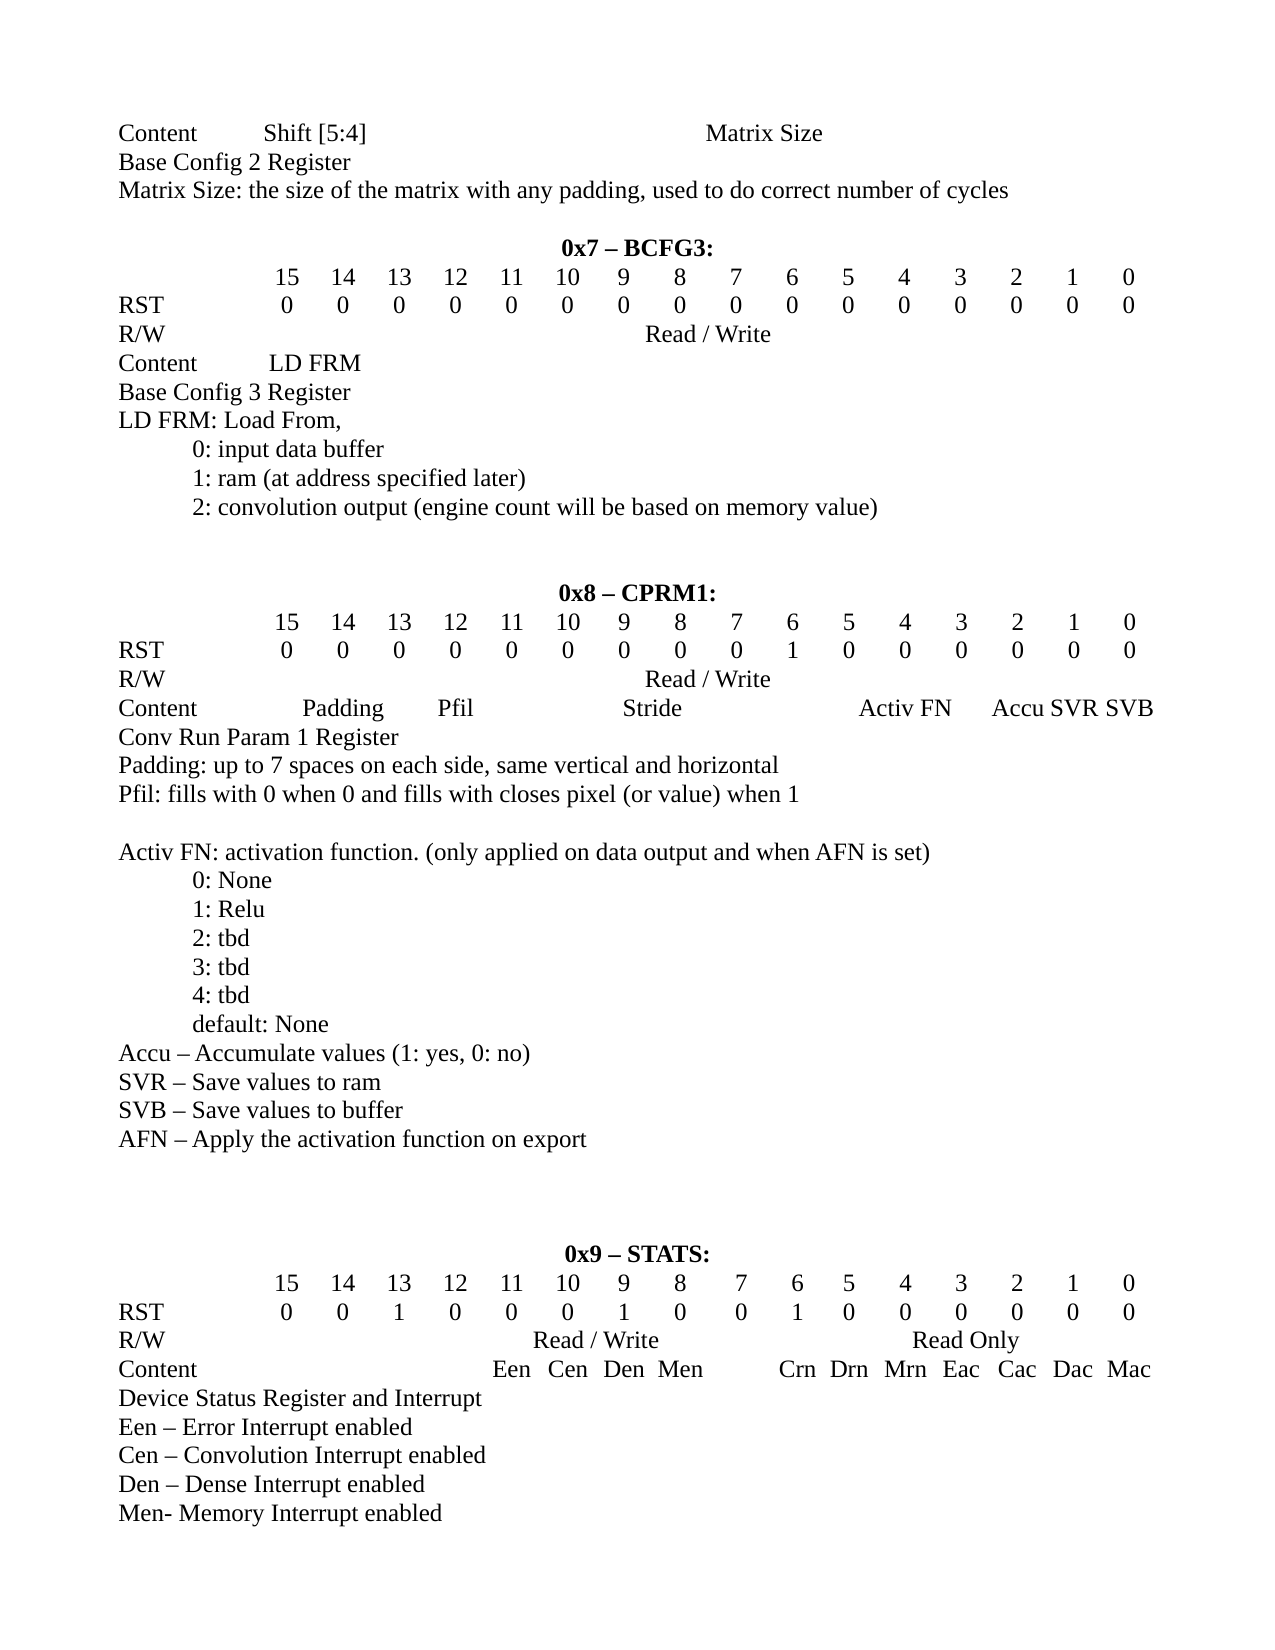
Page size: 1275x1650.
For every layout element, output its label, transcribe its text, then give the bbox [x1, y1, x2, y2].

table_header 7 [708, 262, 764, 291]
table_cell 0 [708, 1297, 774, 1326]
table_cell LD FRM [259, 348, 371, 377]
table_cell 0 [315, 636, 371, 664]
table_cell [371, 1326, 427, 1354]
table_cell 1 [371, 1297, 427, 1326]
table_cell 0 [877, 636, 933, 664]
table_header 9 [596, 607, 652, 636]
table_cell [708, 1326, 774, 1354]
text Base Config 3 Register [118, 377, 1157, 406]
text 2: tbd [118, 923, 1157, 952]
table_header 1 [1046, 607, 1102, 636]
text 4: tbd [118, 981, 1157, 1009]
text SVB – Save values to buffer [118, 1096, 1157, 1124]
table_header 10 [540, 1268, 596, 1297]
table_cell Cen [540, 1354, 596, 1383]
table_cell 0 [820, 1297, 877, 1326]
table_cell 0 [821, 636, 877, 664]
table_cell 0 [371, 636, 427, 664]
table_cell [483, 348, 539, 377]
table_header 0 [1101, 1268, 1157, 1297]
table_cell SVR [1046, 693, 1102, 722]
table_cell 0 [371, 291, 427, 319]
table_header 10 [540, 607, 596, 636]
text Conv Run Param 1 Register [118, 722, 1157, 751]
table_cell [819, 348, 875, 377]
table_cell Shift [5:4] [259, 118, 371, 147]
table_cell 0 [932, 291, 988, 319]
text Den – Dense Interrupt enabled [118, 1469, 1157, 1498]
table_cell [427, 1326, 483, 1354]
table_cell Dac [1045, 1354, 1101, 1383]
table_cell 1 [774, 1297, 820, 1326]
table_header 1 [1044, 262, 1101, 291]
table_header 12 [427, 1268, 483, 1297]
table_header 7 [709, 607, 764, 636]
table_cell 0 [539, 291, 596, 319]
text 2: convolution output (engine count will be based on memory value) [118, 492, 1157, 521]
table_cell 0 [427, 636, 483, 664]
table_cell [371, 1354, 427, 1383]
table_cell 0 [988, 291, 1044, 319]
table_header 6 [765, 607, 821, 636]
table_cell R/W [118, 319, 259, 348]
table_header 4 [876, 262, 932, 291]
table_cell Activ FN [821, 693, 989, 722]
table_cell 0 [1102, 636, 1157, 664]
text Pfil: fills with 0 when 0 and fills with closes pixel (or value) when 1 [118, 779, 1157, 808]
table_header 10 [539, 262, 596, 291]
table_cell [708, 1354, 774, 1383]
table_cell Padding [259, 693, 427, 722]
text 0x8 – CPRM1: [118, 578, 1157, 607]
table_cell [595, 348, 651, 377]
table_cell Read / Write [259, 664, 1157, 693]
table_cell 0 [540, 636, 596, 664]
text 0: None [118, 866, 1157, 894]
table_cell Matrix Size [371, 118, 1157, 147]
table_cell 0 [708, 291, 764, 319]
table_header 14 [315, 262, 371, 291]
table_header [118, 607, 258, 636]
table_cell [258, 1326, 314, 1354]
table_header 4 [877, 607, 933, 636]
table_cell Content [118, 1354, 258, 1383]
table_cell Read Only [774, 1326, 1157, 1354]
table_cell [427, 1354, 483, 1383]
table_cell 0 [652, 636, 708, 664]
table_header 8 [652, 1268, 708, 1297]
table_header 11 [483, 1268, 539, 1297]
text SVR – Save values to ram [118, 1067, 1157, 1096]
table_header 5 [820, 262, 876, 291]
table_header 2 [990, 607, 1046, 636]
table_cell 0 [483, 1297, 539, 1326]
table_header 11 [484, 607, 540, 636]
table_cell Content [118, 693, 258, 722]
text Men- Memory Interrupt enabled [118, 1498, 1157, 1527]
text Accu – Accumulate values (1: yes, 0: no) [118, 1038, 1157, 1067]
table_cell Eac [933, 1354, 989, 1383]
table_cell Stride [484, 693, 821, 722]
table_cell RST [118, 291, 259, 319]
table_cell 0 [540, 1297, 596, 1326]
table_cell Pfil [427, 693, 483, 722]
table_header 12 [427, 262, 483, 291]
table_cell [763, 348, 819, 377]
table_cell Den [596, 1354, 652, 1383]
table_cell 0 [878, 1297, 933, 1326]
table_cell 0 [876, 291, 932, 319]
table_cell Crn [774, 1354, 820, 1383]
text 1: Relu [118, 894, 1157, 923]
text Device Status Register and Interrupt [118, 1383, 1157, 1412]
table_cell 0 [764, 291, 820, 319]
text Cen – Convolution Interrupt enabled [118, 1441, 1157, 1469]
table_cell [315, 1354, 371, 1383]
table_cell [539, 348, 595, 377]
table_cell Content [118, 348, 259, 377]
table_cell 0 [709, 636, 764, 664]
table_cell 0 [933, 636, 989, 664]
table_cell 0 [259, 291, 315, 319]
table_cell 0 [315, 1297, 371, 1326]
table_cell Accu [990, 693, 1046, 722]
table_cell 1 [765, 636, 821, 664]
table_cell 0 [652, 291, 708, 319]
table_cell 0 [1101, 1297, 1157, 1326]
table_cell R/W [118, 1326, 258, 1354]
table_cell Content [118, 118, 259, 147]
table_cell 0 [483, 291, 539, 319]
table_cell [707, 348, 763, 377]
table_header 13 [371, 262, 427, 291]
table_cell 0 [990, 636, 1046, 664]
text 0: input data buffer [118, 434, 1157, 463]
table_header [118, 262, 259, 291]
table_header 4 [878, 1268, 933, 1297]
table_cell Read / Write [483, 1326, 708, 1354]
table_cell 0 [427, 1297, 483, 1326]
table_cell Cac [989, 1354, 1045, 1383]
table_header 3 [933, 1268, 989, 1297]
table_cell RST [118, 1297, 258, 1326]
table_header 6 [764, 262, 820, 291]
table_cell 0 [259, 636, 315, 664]
table_cell [1043, 348, 1099, 377]
table_cell [427, 348, 483, 377]
table_cell [371, 348, 427, 377]
table_cell [875, 348, 931, 377]
text Padding: up to 7 spaces on each side, same vertical and horizontal [118, 751, 1157, 779]
text Activ FN: activation function. (only applied on data output and when AFN is set) [118, 837, 1157, 866]
table_cell 0 [258, 1297, 314, 1326]
table_cell [1099, 348, 1157, 377]
table_cell [315, 1326, 371, 1354]
text Matrix Size: the size of the matrix with any padding, used to do correct number of cycles [118, 176, 1157, 204]
table_header 8 [652, 607, 708, 636]
table_cell 0 [315, 291, 371, 319]
table_cell [651, 348, 707, 377]
table_header 11 [483, 262, 539, 291]
table_cell 0 [484, 636, 540, 664]
table_header 5 [821, 607, 877, 636]
table_header 5 [820, 1268, 877, 1297]
text LD FRM: Load From, [118, 406, 1157, 434]
table_header 0 [1102, 607, 1157, 636]
table_header 13 [371, 607, 427, 636]
table_cell SVB [1102, 693, 1157, 722]
text 0x7 – BCFG3: [118, 233, 1157, 262]
table_cell R/W [118, 664, 258, 693]
table_cell 0 [989, 1297, 1045, 1326]
table_cell 0 [596, 291, 652, 319]
table_header 12 [427, 607, 483, 636]
table_cell [931, 348, 987, 377]
table_cell Men [652, 1354, 708, 1383]
table_cell 0 [1046, 636, 1102, 664]
table_cell Een [483, 1354, 539, 1383]
table_header 2 [989, 1268, 1045, 1297]
table_cell 0 [427, 291, 483, 319]
table_header 6 [774, 1268, 820, 1297]
table_header 9 [596, 1268, 652, 1297]
table_header [118, 1268, 258, 1297]
table_cell RST [118, 636, 258, 664]
table_cell Mrn [878, 1354, 933, 1383]
table_header 9 [596, 262, 652, 291]
text Een – Error Interrupt enabled [118, 1412, 1157, 1441]
table_cell 0 [1044, 291, 1101, 319]
table_header 15 [259, 262, 315, 291]
table_cell 0 [652, 1297, 708, 1326]
table_header 3 [933, 607, 989, 636]
table_header 8 [652, 262, 708, 291]
table_header 14 [315, 1268, 371, 1297]
table_cell Read / Write [259, 319, 1157, 348]
text 3: tbd [118, 952, 1157, 981]
text AFN – Apply the activation function on export [118, 1124, 1157, 1153]
table_header 3 [932, 262, 988, 291]
table_cell 0 [1101, 291, 1157, 319]
table_cell [258, 1354, 314, 1383]
text default: None [118, 1009, 1157, 1038]
table_cell 1 [596, 1297, 652, 1326]
table_cell 0 [933, 1297, 989, 1326]
table_header 14 [315, 607, 371, 636]
table_cell Drn [820, 1354, 877, 1383]
table_header 13 [371, 1268, 427, 1297]
table_cell [987, 348, 1043, 377]
table_header 1 [1045, 1268, 1101, 1297]
table_header 2 [988, 262, 1044, 291]
text 1: ram (at address specified later) [118, 463, 1157, 492]
table_cell 0 [820, 291, 876, 319]
text 0x9 – STATS: [118, 1239, 1157, 1268]
table_cell 0 [596, 636, 652, 664]
table_cell 0 [1045, 1297, 1101, 1326]
table_header 15 [259, 607, 315, 636]
table_header 15 [258, 1268, 314, 1297]
table_header 7 [708, 1268, 774, 1297]
table_header 0 [1101, 262, 1157, 291]
table_cell Mac [1101, 1354, 1157, 1383]
text Base Config 2 Register [118, 147, 1157, 176]
